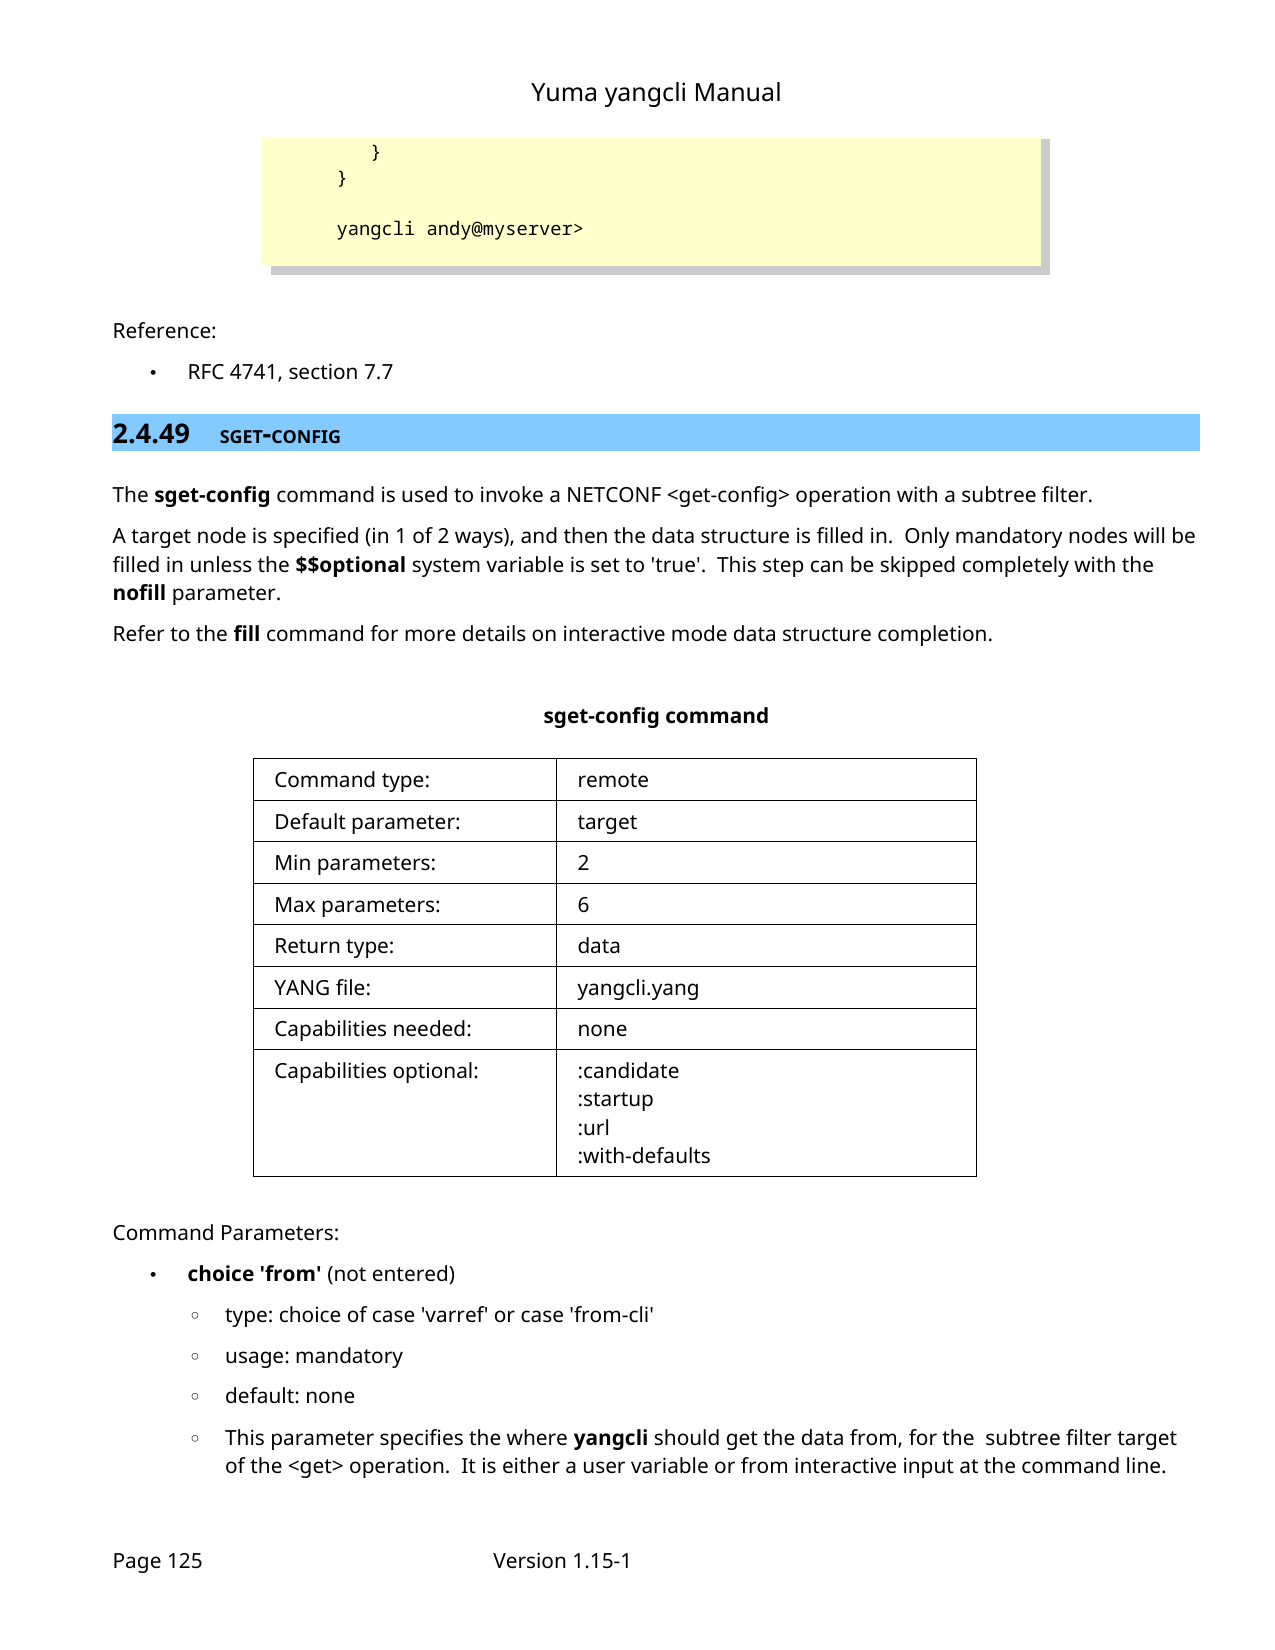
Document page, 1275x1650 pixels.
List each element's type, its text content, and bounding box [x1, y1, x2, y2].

text A target node is specified (in 1 of 2 ways), and then the data structure is filled in. Only mandatory nodes will be filled in unless the $$optional system variable is set to 'true'. This step can be skipped completely with the nofill parameter. [112, 522, 1200, 607]
table_cell Capabilities needed: [254, 1009, 556, 1049]
text Refer to the fill command for more details on interactive mode data structure completion. [112, 619, 1200, 648]
table_cell Return type: [254, 925, 556, 966]
list choice 'from' (not entered) [150, 1259, 1200, 1287]
table_cell none [557, 1009, 976, 1049]
subtitle sget-config command [127, 701, 1185, 730]
table_cell :candidate :startup :url :with-defaults [557, 1050, 976, 1176]
table_header Command type: [254, 759, 556, 800]
text } [262, 138, 1041, 164]
table_cell Default parameter: [254, 801, 556, 841]
text The sget-config command is used to invoke a NETCONF <get-config> operation with a subtree filter. [112, 481, 1200, 509]
subtitle sget-config [112, 414, 1200, 451]
table_header remote [557, 759, 976, 800]
list type: choice of case 'varref' or case 'from-cli' [187, 1300, 1200, 1328]
table_cell 2 [557, 842, 976, 883]
list This parameter specifies the where yangcli should get the data from, for the subtree filter target of the <get> operation. It is either a user variable or from interactive input at the command line. [187, 1423, 1200, 1479]
table_cell 6 [557, 884, 976, 924]
list default: none [187, 1382, 1200, 1410]
table_cell yangcli.yang [557, 967, 976, 1007]
table_cell YANG file: [254, 967, 556, 1007]
table_cell Min parameters: [254, 842, 556, 883]
text } [262, 164, 1041, 189]
text yangcli andy@myserver> [262, 215, 1041, 241]
table_cell Capabilities optional: [254, 1050, 556, 1176]
text Command Parameters: [112, 1218, 1200, 1246]
table_cell Max parameters: [254, 884, 556, 924]
table_cell target [557, 801, 976, 841]
table_cell data [557, 925, 976, 966]
list RFC 4741, section 7.7 [150, 357, 1200, 385]
list usage: mandatory [187, 1341, 1200, 1369]
text Reference: [112, 316, 1200, 344]
